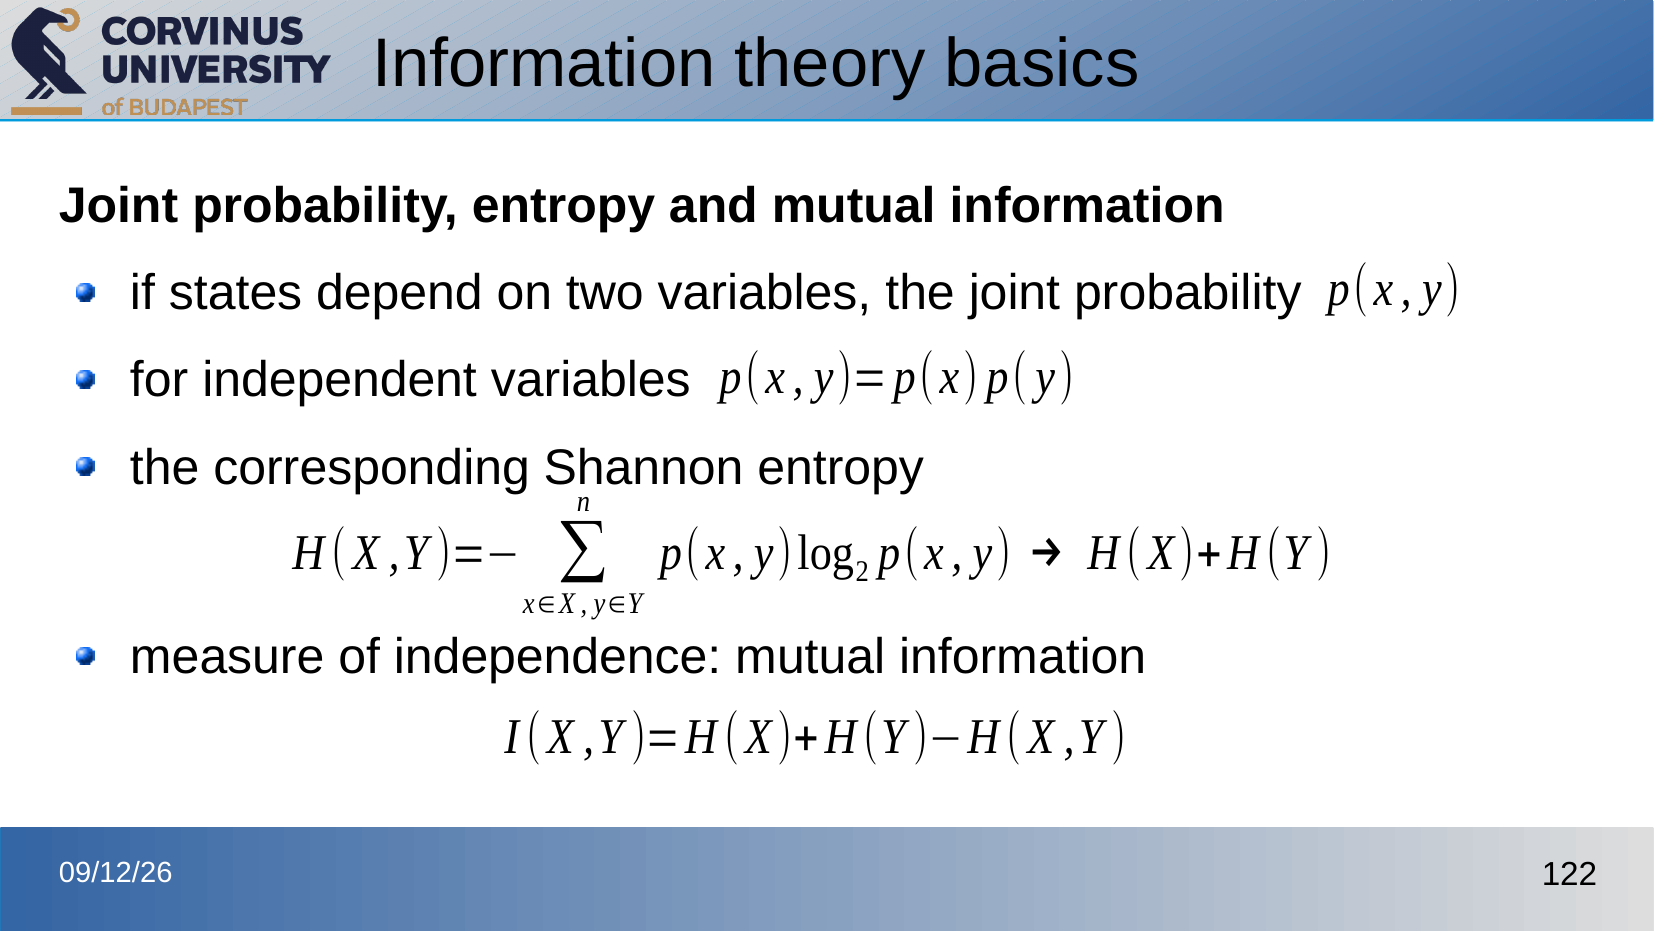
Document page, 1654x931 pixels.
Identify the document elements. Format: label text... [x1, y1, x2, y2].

picture [11, 7, 331, 115]
list Joint probability, entropy and mutual information if states depend on two variables, the joint probability for independent variables the corresponding Shannon entropy measure of independence: mutual information [59, 177, 1595, 768]
chart [501, 707, 1127, 768]
chart [714, 347, 1075, 408]
chart [1322, 259, 1461, 321]
title Information theory basics [372, 23, 1625, 103]
chart [289, 484, 1331, 621]
